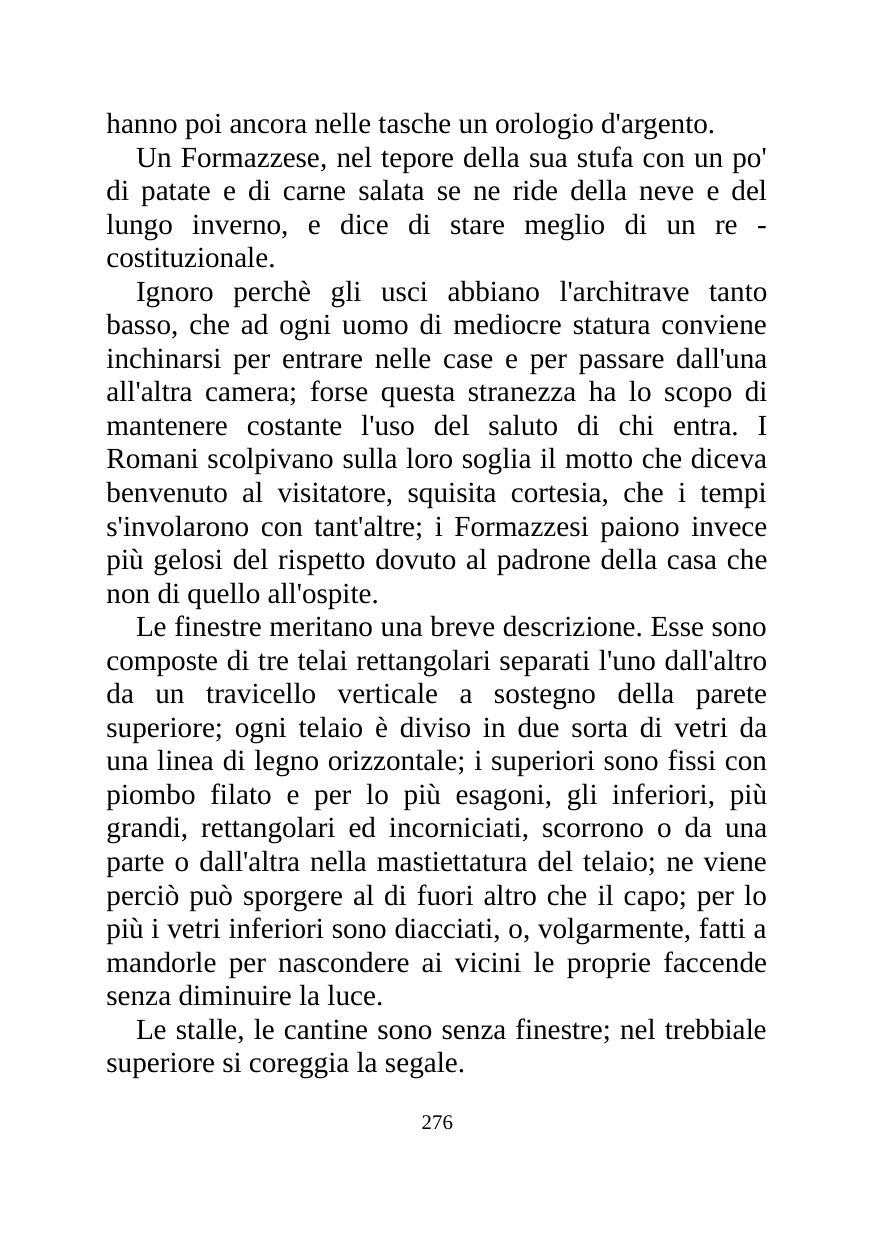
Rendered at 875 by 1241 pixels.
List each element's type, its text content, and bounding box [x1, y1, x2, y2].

text hanno poi ancora nelle tasche un orologio d'argento. [106, 106, 768, 140]
text Ignoro perchè gli usci abbiano l'architrave tanto basso, che ad ogni uomo di mediocre statura conviene inchinarsi per entrare nelle case e per passare dall'una all'altra camera; forse questa stranezza ha lo scopo di mantenere costante l'uso del saluto di chi entra. I Romani scolpivano sulla loro soglia il motto che diceva benvenuto al visitatore, squisita cortesia, che i tempi s'involarono con tant'altre; i Formazzesi paiono invece più gelosi del rispetto dovuto al padrone della casa che non di quello all'ospite. [106, 274, 768, 609]
text Le stalle, le cantine sono senza finestre; nel trebbiale superiore si coreggia la segale. [106, 1012, 768, 1079]
text Un Formazzese, nel tepore della sua stufa con un po' di patate e di carne salata se ne ride della neve e del lungo inverno, e dice di stare meglio di un re - costituzionale. [106, 140, 768, 274]
text Le finestre meritano una breve descrizione. Esse sono composte di tre telai rettangolari separati l'uno dall'altro da un travicello verticale a sostegno della parete superiore; ogni telaio è diviso in due sorta di vetri da una linea di legno orizzontale; i superiori sono fissi con piombo filato e per lo più esagoni, gli inferiori, più grandi, rettangolari ed incorniciati, scorrono o da una parte o dall'altra nella mastiettatura del telaio; ne viene perciò può sporgere al di fuori altro che il capo; per lo più i vetri inferiori sono diacciati, o, volgarmente, fatti a mandorle per nascondere ai vicini le proprie faccende senza diminuire la luce. [106, 609, 768, 1012]
